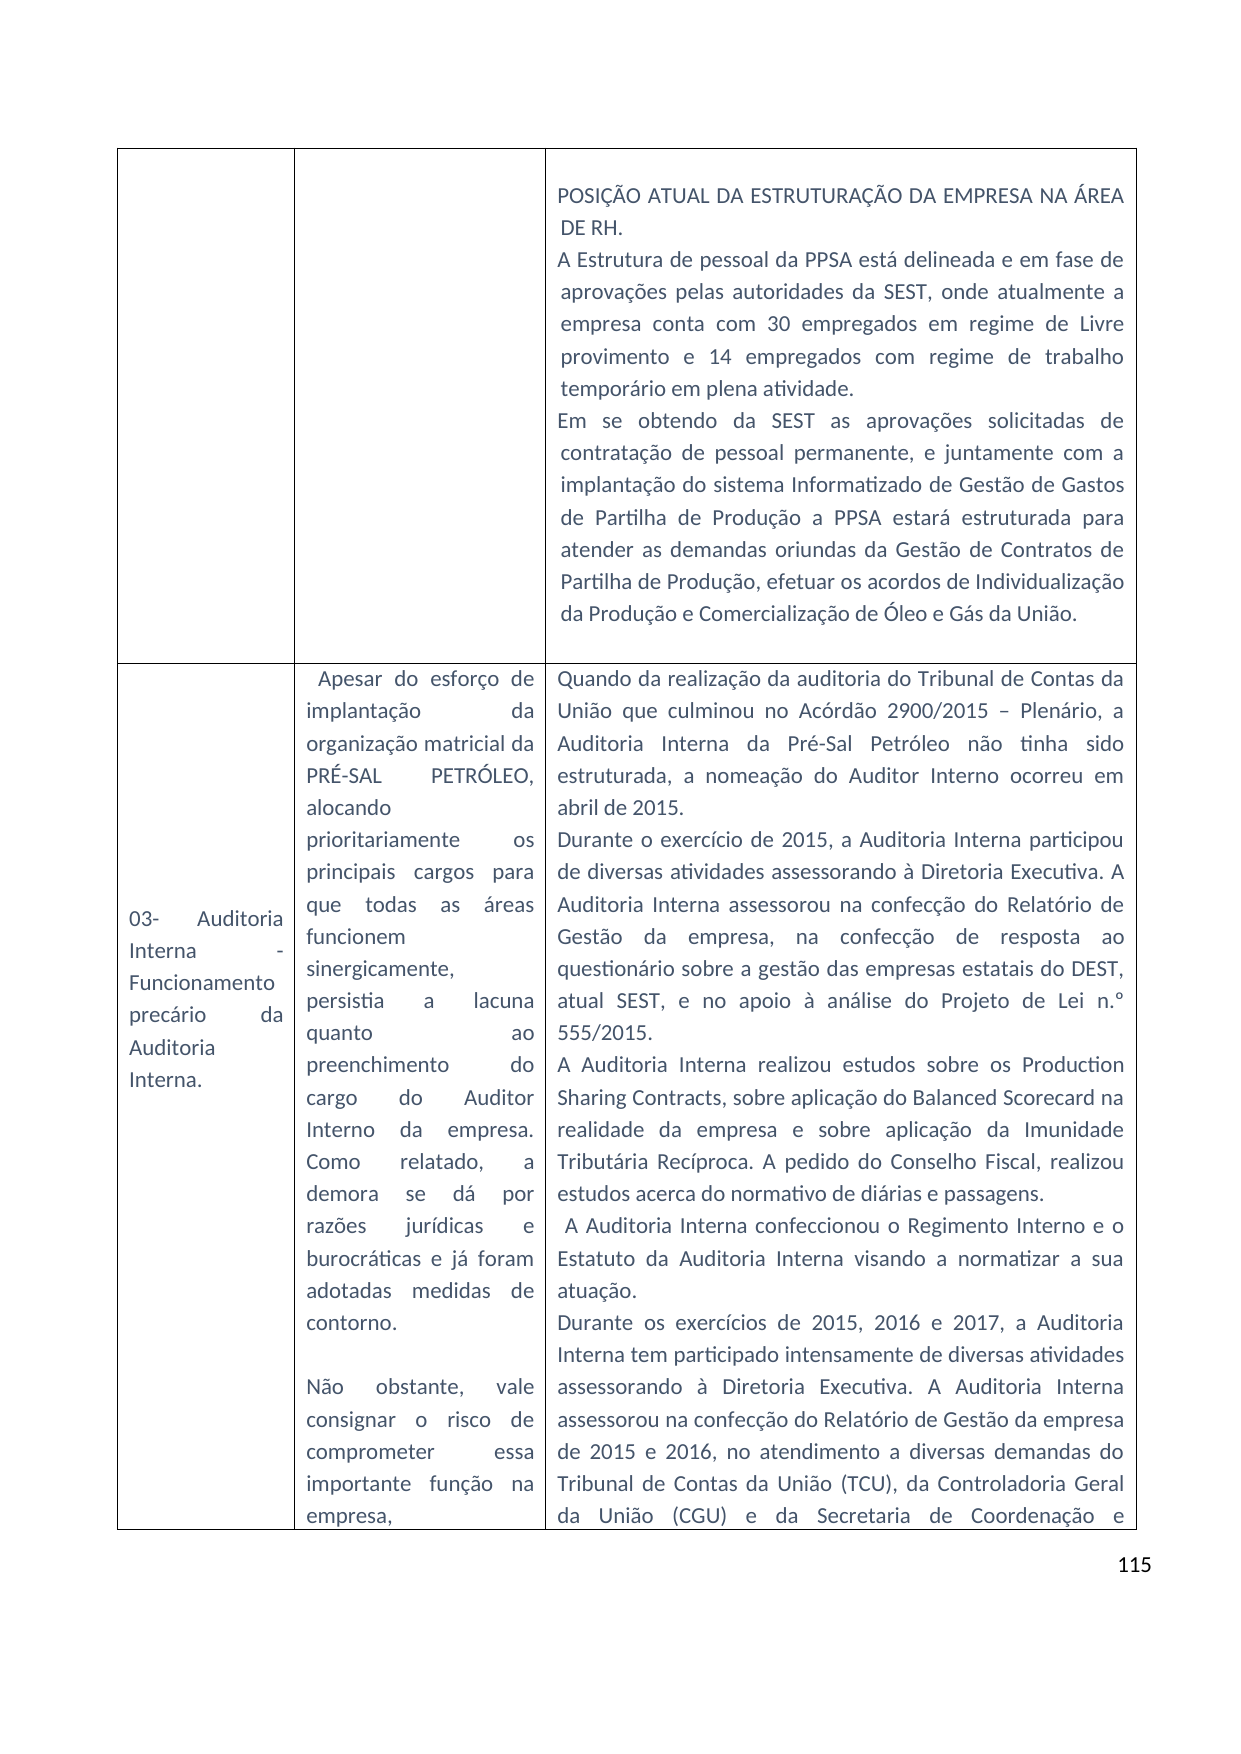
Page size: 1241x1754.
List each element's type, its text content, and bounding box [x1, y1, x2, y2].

table_cell 03- Auditoria Interna -Funcionamento precário da Auditoria Interna. [118, 664, 294, 1529]
table_cell [295, 149, 545, 663]
table_cell POSIÇÃO ATUAL DA ESTRUTURAÇÃO DA EMPRESA NA ÁREA DE RH. A Estrutura de pessoal da PPSA está delineada e em fase de aprovações pelas autoridades da SEST, onde atualmente a empresa conta com 30 empregados em regime de Livre provimento e 14 empregados com regime de trabalho temporário em plena atividade. Em se obtendo da SEST as aprovações solicitadas de contratação de pessoal permanente, e juntamente com a implantação do sistema Informatizado de Gestão de Gastos de Partilha de Produção a PPSA estará estruturada para atender as demandas oriundas da Gestão de Contratos de Partilha de Produção, efetuar os acordos de Individualização da Produção e Comercialização de Óleo e Gás da União. [546, 149, 1136, 663]
table_cell [118, 149, 294, 663]
table_cell Quando da realização da auditoria do Tribunal de Contas da União que culminou no Acórdão 2900/2015 – Plenário, a Auditoria Interna da Pré-Sal Petróleo não tinha sido estruturada, a nomeação do Auditor Interno ocorreu em abril de 2015. Durante o exercício de 2015, a Auditoria Interna participou de diversas atividades assessorando à Diretoria Executiva. A Auditoria Interna assessorou na confecção do Relatório de Gestão da empresa, na confecção de resposta ao questionário sobre a gestão das empresas estatais do DEST, atual SEST, e no apoio à análise do Projeto de Lei n.º 555/2015. A Auditoria Interna realizou estudos sobre os Production Sharing Contracts, sobre aplicação do Balanced Scorecard na realidade da empresa e sobre aplicação da Imunidade Tributária Recíproca. A pedido do Conselho Fiscal, realizou estudos acerca do normativo de diárias e passagens. A Auditoria Interna confeccionou o Regimento Interno e o Estatuto da Auditoria Interna visando a normatizar a sua atuação. Durante os exercícios de 2015, 2016 e 2017, a Auditoria Interna tem participado intensamente de diversas atividades assessorando à Diretoria Executiva. A Auditoria Interna assessorou na confecção do Relatório de Gestão da empresa de 2015 e 2016, no atendimento a diversas demandas do Tribunal de Contas da União (TCU), da Controladoria Geral da União (CGU) e da Secretaria de Coordenação e [546, 664, 1136, 1529]
table_cell Apesar do esforço de implantação da organização matricial da PRÉ-SAL PETRÓLEO, alocando prioritariamente os principais cargos para que todas as áreas funcionem sinergicamente, persistia a lacuna quanto ao preenchimento do cargo do Auditor Interno da empresa. Como relatado, a demora se dá por razões jurídicas e burocráticas e já foram adotadas medidas de contorno. Não obstante, vale consignar o risco de comprometer essa importante função na empresa, [295, 664, 545, 1529]
